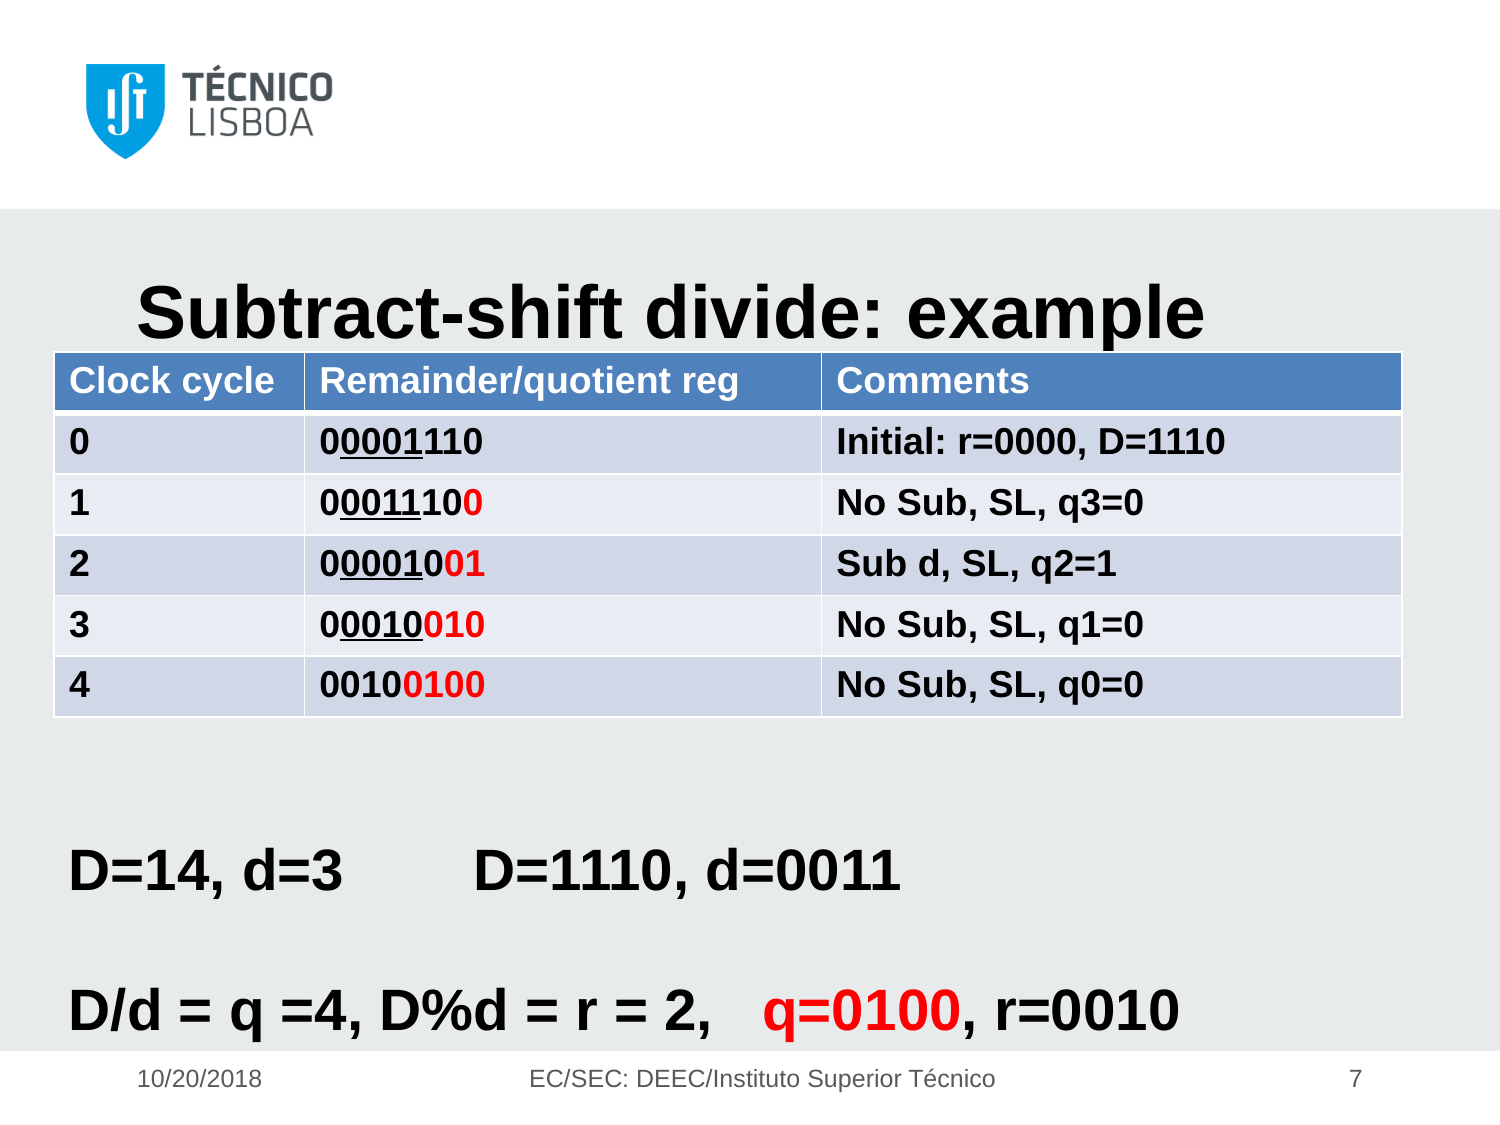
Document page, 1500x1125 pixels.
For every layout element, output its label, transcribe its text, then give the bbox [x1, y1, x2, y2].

table_cell 1 [55, 475, 304, 534]
table_cell 00100100 [305, 657, 821, 716]
table_cell No Sub, SL, q0=0 [822, 657, 1401, 716]
table_cell 00001001 [305, 536, 821, 595]
picture [0, 0, 1500, 1125]
table_cell No Sub, SL, q3=0 [822, 475, 1401, 534]
table_cell 2 [55, 536, 304, 595]
table_header Remainder/quotient reg [305, 353, 821, 410]
table_cell No Sub, SL, q1=0 [822, 596, 1401, 655]
table_header Clock cycle [55, 353, 304, 410]
table_cell 00001110 [305, 416, 821, 473]
table_cell Sub d, SL, q2=1 [822, 536, 1401, 595]
table_cell 00011100 [305, 475, 821, 534]
slide_number 10/20/2018 [121, 1052, 425, 1103]
footer EC/SEC: DEEC/Instituto Superior Técnico [512, 1052, 1021, 1103]
table_cell 4 [55, 657, 304, 716]
table_cell 3 [55, 596, 304, 655]
text_box D=14, d=3 D=1110, d=0011 D/d = q =4, D%d = r = 2, q=0100, r=0010 [54, 825, 1207, 1050]
table_cell 00010010 [305, 596, 821, 655]
table_cell 0 [55, 416, 304, 473]
table_header Comments [822, 353, 1401, 410]
table_cell Initial: r=0000, D=1110 [822, 416, 1401, 473]
title Subtract-shift divide: example [121, 237, 1378, 351]
slide_number [1077, 1052, 1378, 1103]
